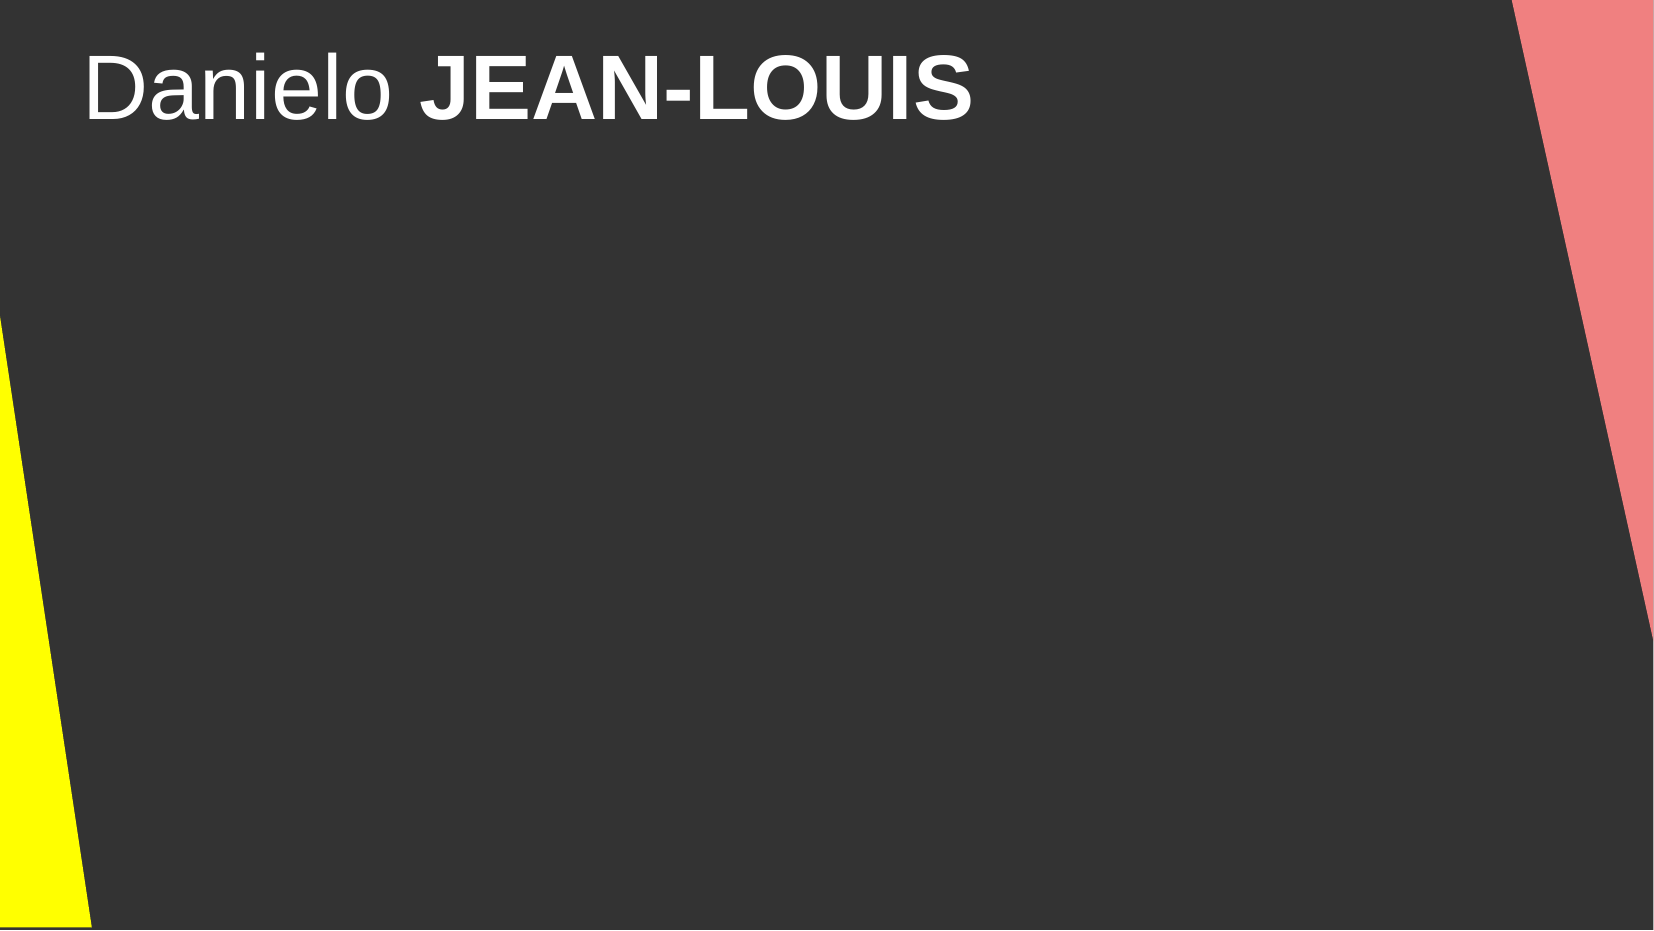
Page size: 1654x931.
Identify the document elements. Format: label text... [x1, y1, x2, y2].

text_box [0, 316, 92, 928]
text_box [1511, 0, 1654, 644]
text_box Danielo JEAN-LOUIS [82, 36, 1571, 758]
